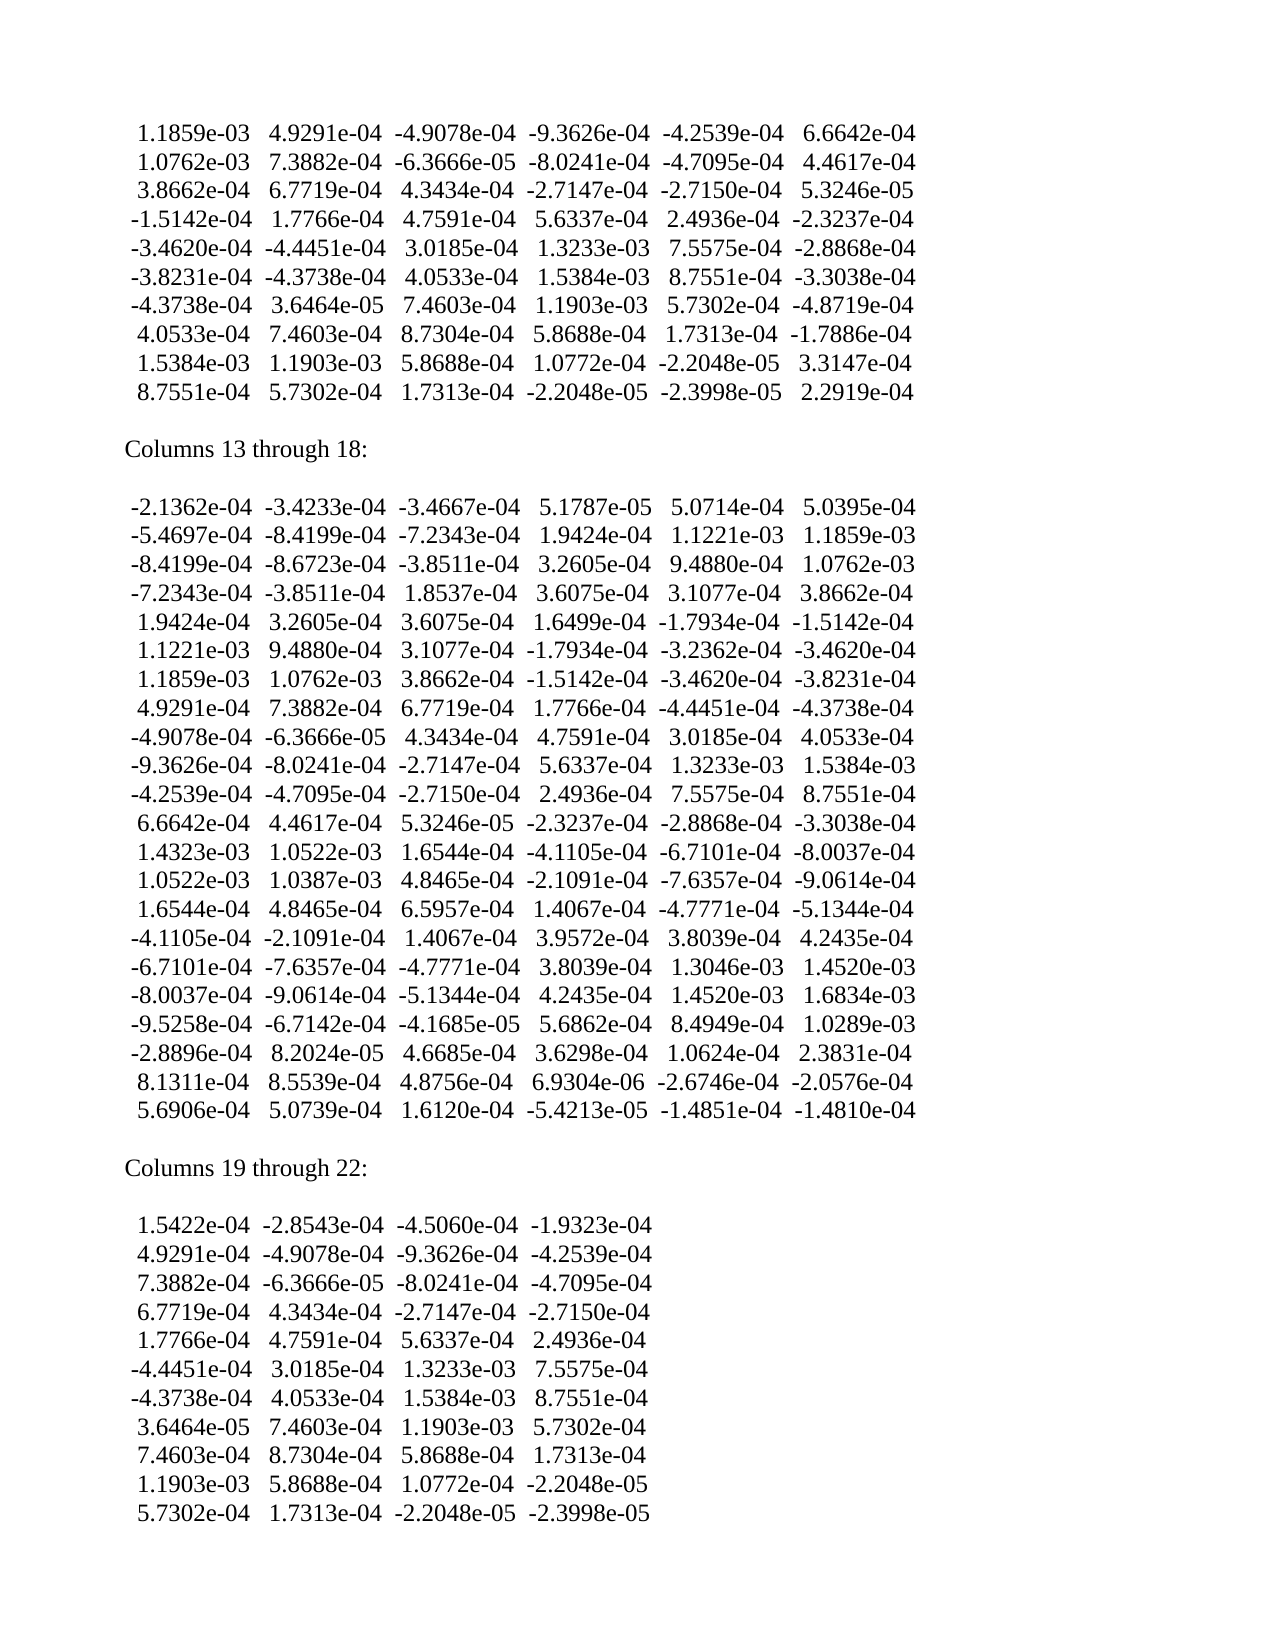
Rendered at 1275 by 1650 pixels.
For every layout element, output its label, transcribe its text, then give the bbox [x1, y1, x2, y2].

text 4.9291e-04 -4.9078e-04 -9.3626e-04 -4.2539e-04 [118, 1239, 1157, 1268]
text -6.7101e-04 -7.6357e-04 -4.7771e-04 3.8039e-04 1.3046e-03 1.4520e-03 [118, 952, 1157, 981]
text 1.5384e-03 1.1903e-03 5.8688e-04 1.0772e-04 -2.2048e-05 3.3147e-04 [118, 348, 1157, 377]
text 1.4323e-03 1.0522e-03 1.6544e-04 -4.1105e-04 -6.7101e-04 -8.0037e-04 [118, 837, 1157, 866]
text -4.9078e-04 -6.3666e-05 4.3434e-04 4.7591e-04 3.0185e-04 4.0533e-04 [118, 722, 1157, 751]
text 1.1859e-03 1.0762e-03 3.8662e-04 -1.5142e-04 -3.4620e-04 -3.8231e-04 [118, 664, 1157, 693]
text 4.0533e-04 7.4603e-04 8.7304e-04 5.8688e-04 1.7313e-04 -1.7886e-04 [118, 319, 1157, 348]
text -7.2343e-04 -3.8511e-04 1.8537e-04 3.6075e-04 3.1077e-04 3.8662e-04 [118, 578, 1157, 607]
text 4.9291e-04 7.3882e-04 6.7719e-04 1.7766e-04 -4.4451e-04 -4.3738e-04 [118, 693, 1157, 722]
text 7.3882e-04 -6.3666e-05 -8.0241e-04 -4.7095e-04 [118, 1268, 1157, 1297]
text 8.7551e-04 5.7302e-04 1.7313e-04 -2.2048e-05 -2.3998e-05 2.2919e-04 [118, 377, 1157, 406]
text 1.0522e-03 1.0387e-03 4.8465e-04 -2.1091e-04 -7.6357e-04 -9.0614e-04 [118, 866, 1157, 894]
text -4.3738e-04 4.0533e-04 1.5384e-03 8.7551e-04 [118, 1383, 1157, 1412]
text 1.9424e-04 3.2605e-04 3.6075e-04 1.6499e-04 -1.7934e-04 -1.5142e-04 [118, 607, 1157, 636]
text 6.7719e-04 4.3434e-04 -2.7147e-04 -2.7150e-04 [118, 1297, 1157, 1326]
text 1.1221e-03 9.4880e-04 3.1077e-04 -1.7934e-04 -3.2362e-04 -3.4620e-04 [118, 636, 1157, 664]
text -8.0037e-04 -9.0614e-04 -5.1344e-04 4.2435e-04 1.4520e-03 1.6834e-03 [118, 981, 1157, 1009]
text -2.1362e-04 -3.4233e-04 -3.4667e-04 5.1787e-05 5.0714e-04 5.0395e-04 [118, 492, 1157, 521]
text Columns 19 through 22: [118, 1153, 1157, 1182]
text 3.6464e-05 7.4603e-04 1.1903e-03 5.7302e-04 [118, 1412, 1157, 1441]
text -1.5142e-04 1.7766e-04 4.7591e-04 5.6337e-04 2.4936e-04 -2.3237e-04 [118, 204, 1157, 233]
text -4.3738e-04 3.6464e-05 7.4603e-04 1.1903e-03 5.7302e-04 -4.8719e-04 [118, 291, 1157, 319]
text -3.4620e-04 -4.4451e-04 3.0185e-04 1.3233e-03 7.5575e-04 -2.8868e-04 [118, 233, 1157, 262]
text -4.1105e-04 -2.1091e-04 1.4067e-04 3.9572e-04 3.8039e-04 4.2435e-04 [118, 923, 1157, 952]
text 3.8662e-04 6.7719e-04 4.3434e-04 -2.7147e-04 -2.7150e-04 5.3246e-05 [118, 176, 1157, 204]
text 6.6642e-04 4.4617e-04 5.3246e-05 -2.3237e-04 -2.8868e-04 -3.3038e-04 [118, 808, 1157, 837]
text -9.3626e-04 -8.0241e-04 -2.7147e-04 5.6337e-04 1.3233e-03 1.5384e-03 [118, 751, 1157, 779]
text 5.7302e-04 1.7313e-04 -2.2048e-05 -2.3998e-05 [118, 1498, 1157, 1527]
text 5.6906e-04 5.0739e-04 1.6120e-04 -5.4213e-05 -1.4851e-04 -1.4810e-04 [118, 1096, 1157, 1124]
text 1.7766e-04 4.7591e-04 5.6337e-04 2.4936e-04 [118, 1326, 1157, 1354]
text 7.4603e-04 8.7304e-04 5.8688e-04 1.7313e-04 [118, 1441, 1157, 1469]
text 8.1311e-04 8.5539e-04 4.8756e-04 6.9304e-06 -2.6746e-04 -2.0576e-04 [118, 1067, 1157, 1096]
text 1.5422e-04 -2.8543e-04 -4.5060e-04 -1.9323e-04 [118, 1211, 1157, 1239]
text -3.8231e-04 -4.3738e-04 4.0533e-04 1.5384e-03 8.7551e-04 -3.3038e-04 [118, 262, 1157, 291]
text -9.5258e-04 -6.7142e-04 -4.1685e-05 5.6862e-04 8.4949e-04 1.0289e-03 [118, 1009, 1157, 1038]
text 1.0762e-03 7.3882e-04 -6.3666e-05 -8.0241e-04 -4.7095e-04 4.4617e-04 [118, 147, 1157, 176]
text -4.2539e-04 -4.7095e-04 -2.7150e-04 2.4936e-04 7.5575e-04 8.7551e-04 [118, 779, 1157, 808]
text Columns 13 through 18: [118, 434, 1157, 463]
text 1.1903e-03 5.8688e-04 1.0772e-04 -2.2048e-05 [118, 1469, 1157, 1498]
text 1.6544e-04 4.8465e-04 6.5957e-04 1.4067e-04 -4.7771e-04 -5.1344e-04 [118, 894, 1157, 923]
text -8.4199e-04 -8.6723e-04 -3.8511e-04 3.2605e-04 9.4880e-04 1.0762e-03 [118, 549, 1157, 578]
text -5.4697e-04 -8.4199e-04 -7.2343e-04 1.9424e-04 1.1221e-03 1.1859e-03 [118, 521, 1157, 549]
text -4.4451e-04 3.0185e-04 1.3233e-03 7.5575e-04 [118, 1354, 1157, 1383]
text 1.1859e-03 4.9291e-04 -4.9078e-04 -9.3626e-04 -4.2539e-04 6.6642e-04 [118, 118, 1157, 147]
text -2.8896e-04 8.2024e-05 4.6685e-04 3.6298e-04 1.0624e-04 2.3831e-04 [118, 1038, 1157, 1067]
